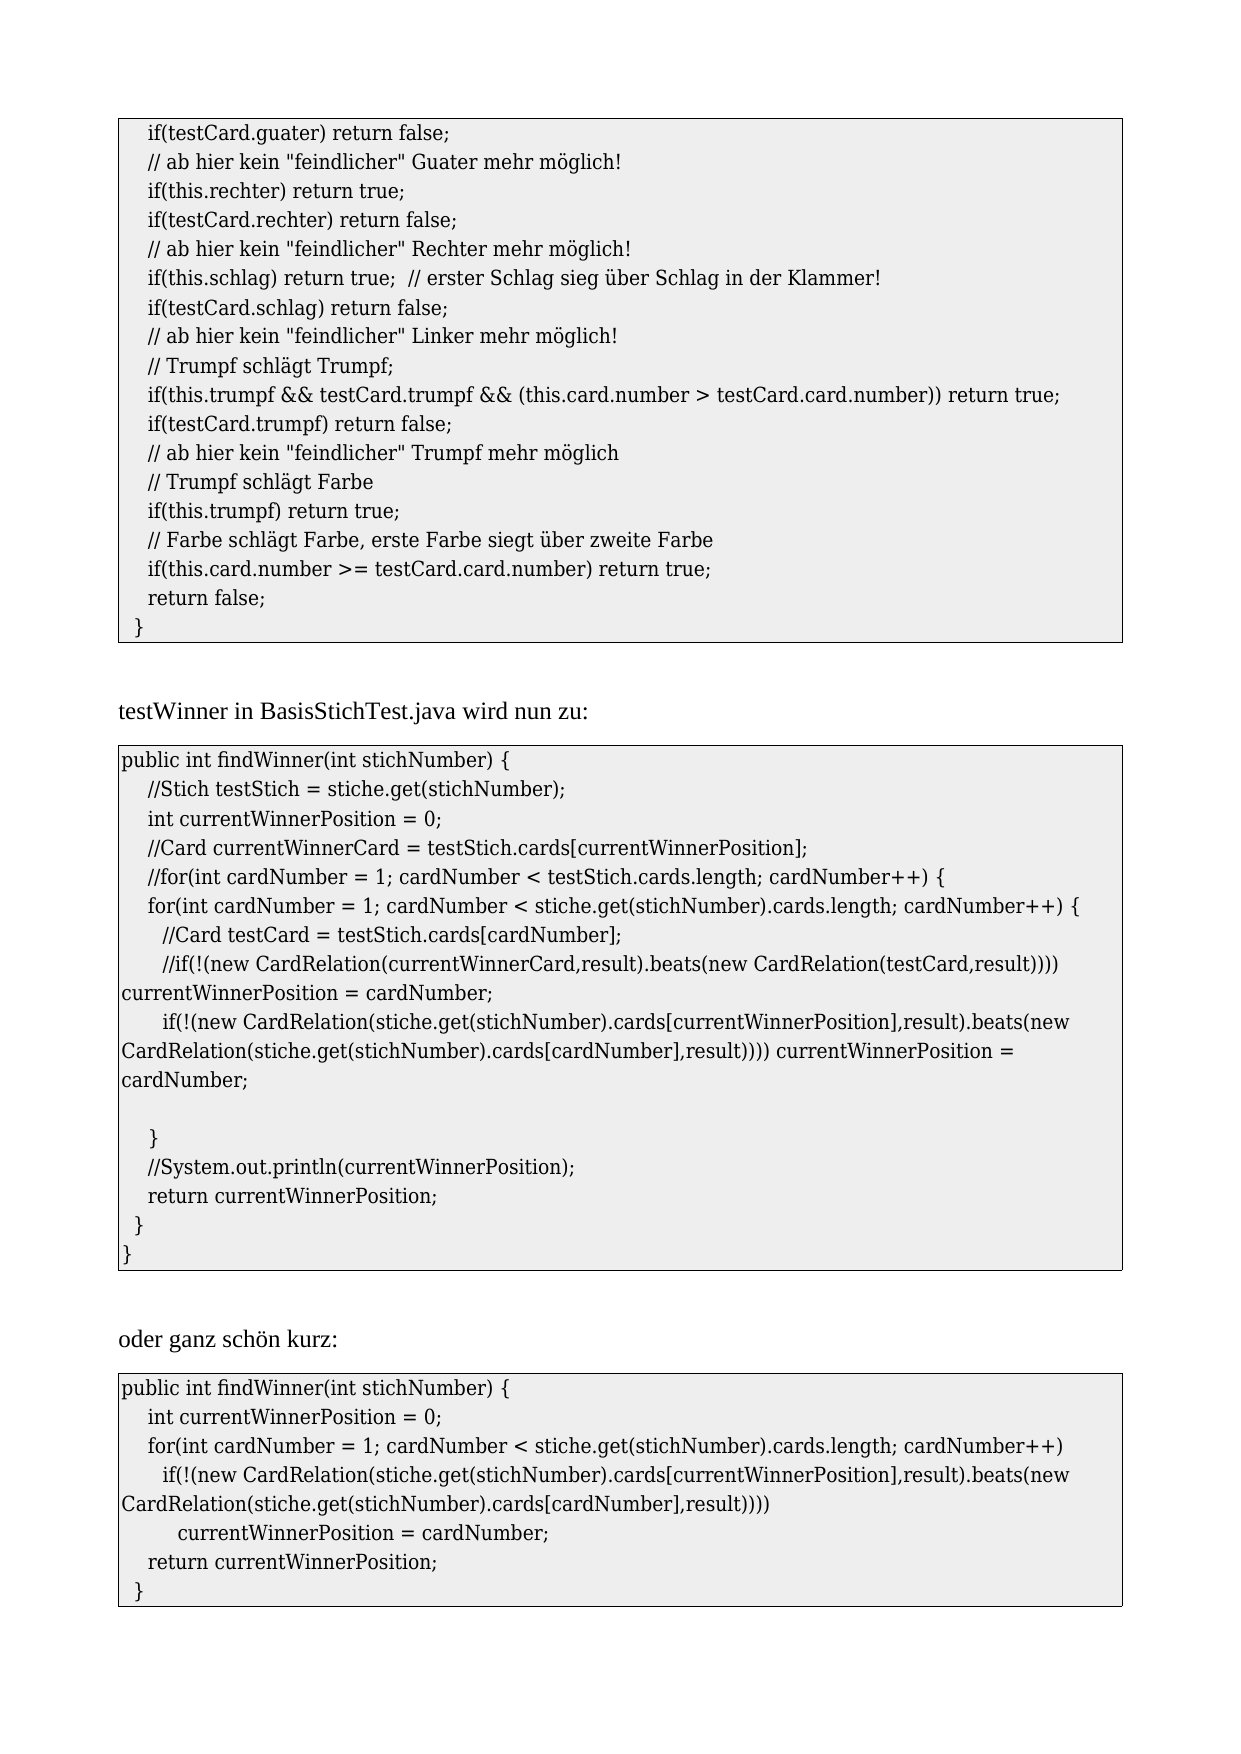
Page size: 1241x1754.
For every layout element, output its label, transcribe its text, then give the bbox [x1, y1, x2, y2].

text int currentWinnerPosition = 0; [119, 803, 1122, 831]
text if(testCard.rechter) return false; [119, 205, 1122, 233]
text return currentWinnerPosition; [119, 1547, 1122, 1574]
text } [119, 1210, 1122, 1238]
text // ab hier kein "feindlicher" Trumpf mehr möglich [119, 438, 1122, 465]
text public int findWinner(int stichNumber) { [119, 1374, 1122, 1400]
text //System.out.println(currentWinnerPosition); [119, 1152, 1122, 1179]
text //if(!(new CardRelation(currentWinnerCard,result).beats(new CardRelation(testCard,result)))) currentWinnerPosition = cardNumber; [119, 949, 1122, 1005]
text return currentWinnerPosition; [119, 1181, 1122, 1209]
text for(int cardNumber = 1; cardNumber < stiche.get(stichNumber).cards.length; cardNumber++) { [119, 891, 1122, 918]
text // Trumpf schlägt Farbe [119, 467, 1122, 494]
text // ab hier kein "feindlicher" Rechter mehr möglich! [119, 234, 1122, 262]
text // ab hier kein "feindlicher" Linker mehr möglich! [119, 322, 1122, 349]
text public int findWinner(int stichNumber) { [119, 746, 1122, 773]
text testWinner in BasisStichTest.java wird nun zu: [118, 696, 1122, 725]
text //Card currentWinnerCard = testStich.cards[currentWinnerPosition]; [119, 833, 1122, 860]
text } [119, 1123, 1122, 1151]
text //Stich testStich = stiche.get(stichNumber); [119, 774, 1122, 802]
text for(int cardNumber = 1; cardNumber < stiche.get(stichNumber).cards.length; cardNumber++) [119, 1431, 1122, 1458]
text if(this.schlag) return true; // erster Schlag sieg über Schlag in der Klammer! [119, 263, 1122, 291]
text if(this.rechter) return true; [119, 176, 1122, 203]
text } [119, 1576, 1122, 1606]
text if(this.card.number >= testCard.card.number) return true; [119, 554, 1122, 581]
text // Farbe schlägt Farbe, erste Farbe siegt über zweite Farbe [119, 525, 1122, 552]
text if(testCard.guater) return false; [119, 119, 1122, 145]
text int currentWinnerPosition = 0; [119, 1402, 1122, 1429]
text if(!(new CardRelation(stiche.get(stichNumber).cards[currentWinnerPosition],result).beats(new CardRelation(stiche.get(stichNumber).cards[cardNumber],result)))) [119, 1460, 1122, 1516]
text if(this.trumpf && testCard.trumpf && (this.card.number > testCard.card.number)) return true; [119, 380, 1122, 407]
text //for(int cardNumber = 1; cardNumber < testStich.cards.length; cardNumber++) { [119, 862, 1122, 889]
text //Card testCard = testStich.cards[cardNumber]; [119, 920, 1122, 947]
text oder ganz schön kurz: [118, 1324, 1122, 1352]
text if(testCard.trumpf) return false; [119, 409, 1122, 436]
text if(!(new CardRelation(stiche.get(stichNumber).cards[currentWinnerPosition],result).beats(new CardRelation(stiche.get(stichNumber).cards[cardNumber],result)))) currentWinnerPosition = cardNumber; [119, 1007, 1122, 1092]
text currentWinnerPosition = cardNumber; [119, 1518, 1122, 1545]
text // Trumpf schlägt Trumpf; [119, 351, 1122, 378]
text } [119, 1239, 1122, 1270]
text // ab hier kein "feindlicher" Guater mehr möglich! [119, 147, 1122, 174]
text return false; [119, 583, 1122, 610]
text if(this.trumpf) return true; [119, 496, 1122, 523]
text } [119, 612, 1122, 642]
text if(testCard.schlag) return false; [119, 292, 1122, 320]
